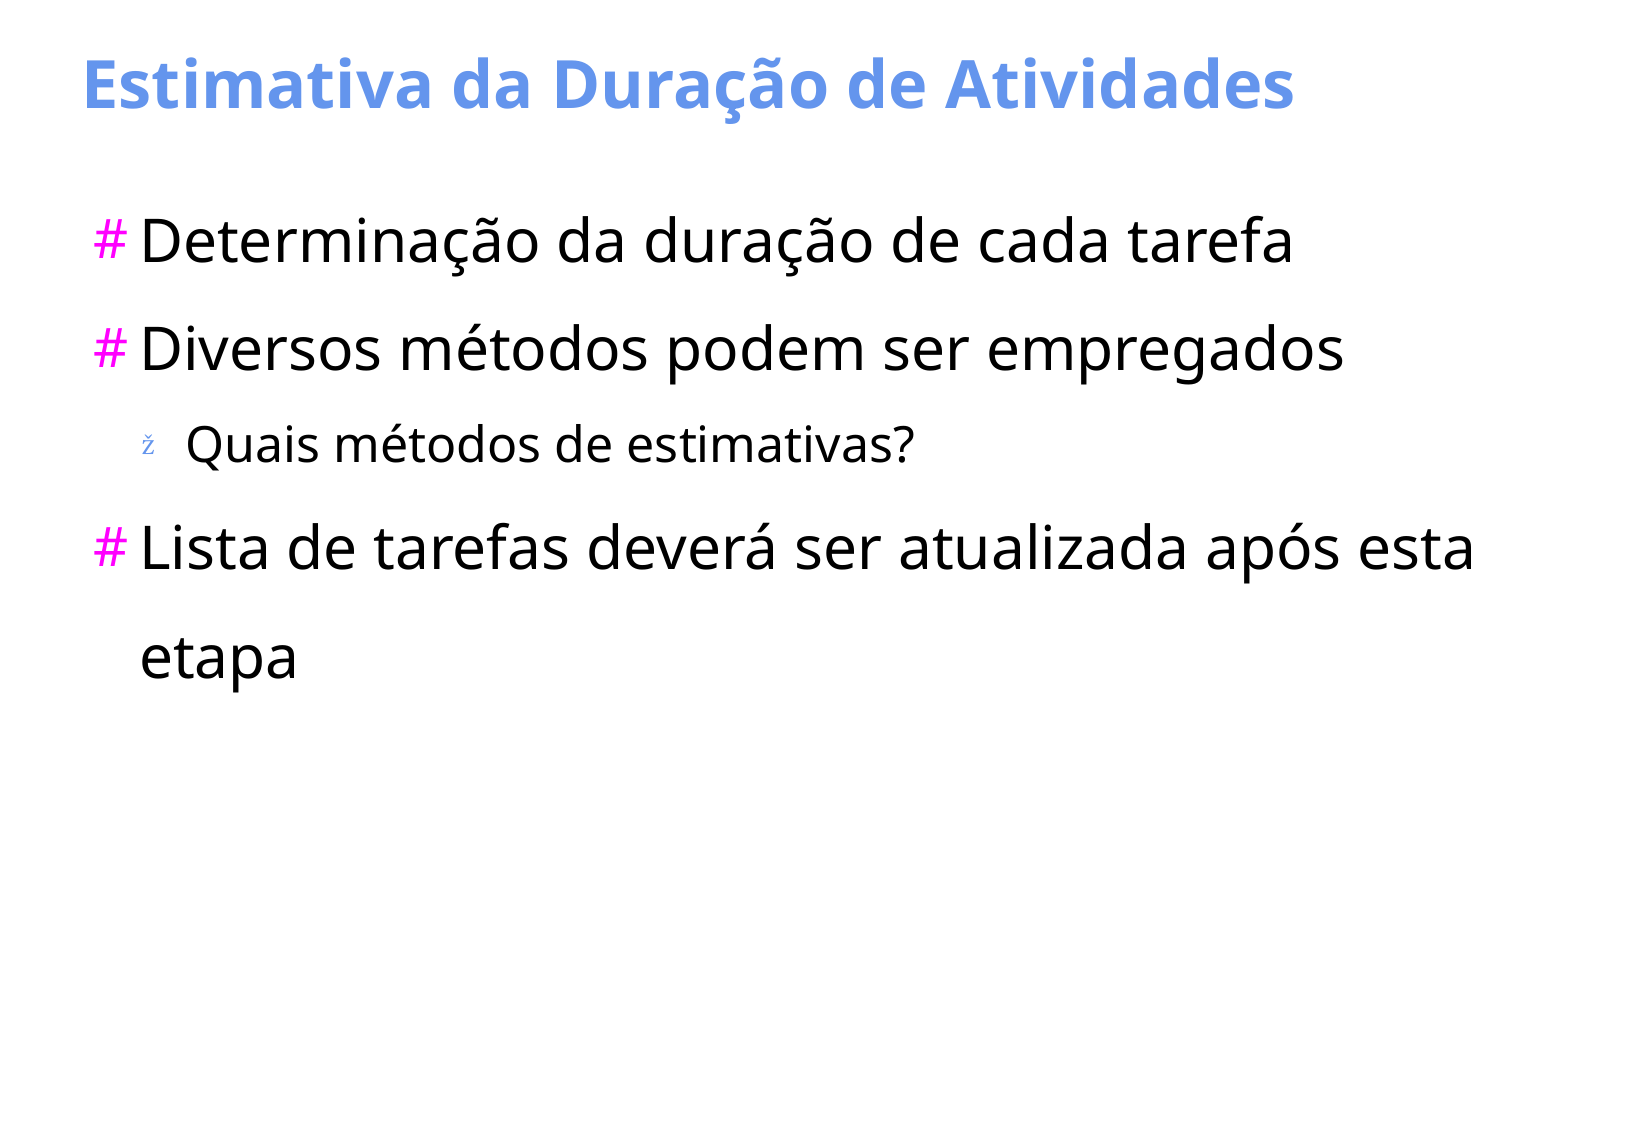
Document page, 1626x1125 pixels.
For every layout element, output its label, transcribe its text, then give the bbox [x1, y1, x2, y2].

list Determinação da duração de cada tarefa Diversos métodos podem ser empregados Quais métodos de estimativas? Lista de tarefas deverá ser atualizada após esta etapa [81, 165, 1544, 1016]
title Estimativa da Duração de Atividades [81, 41, 1544, 122]
